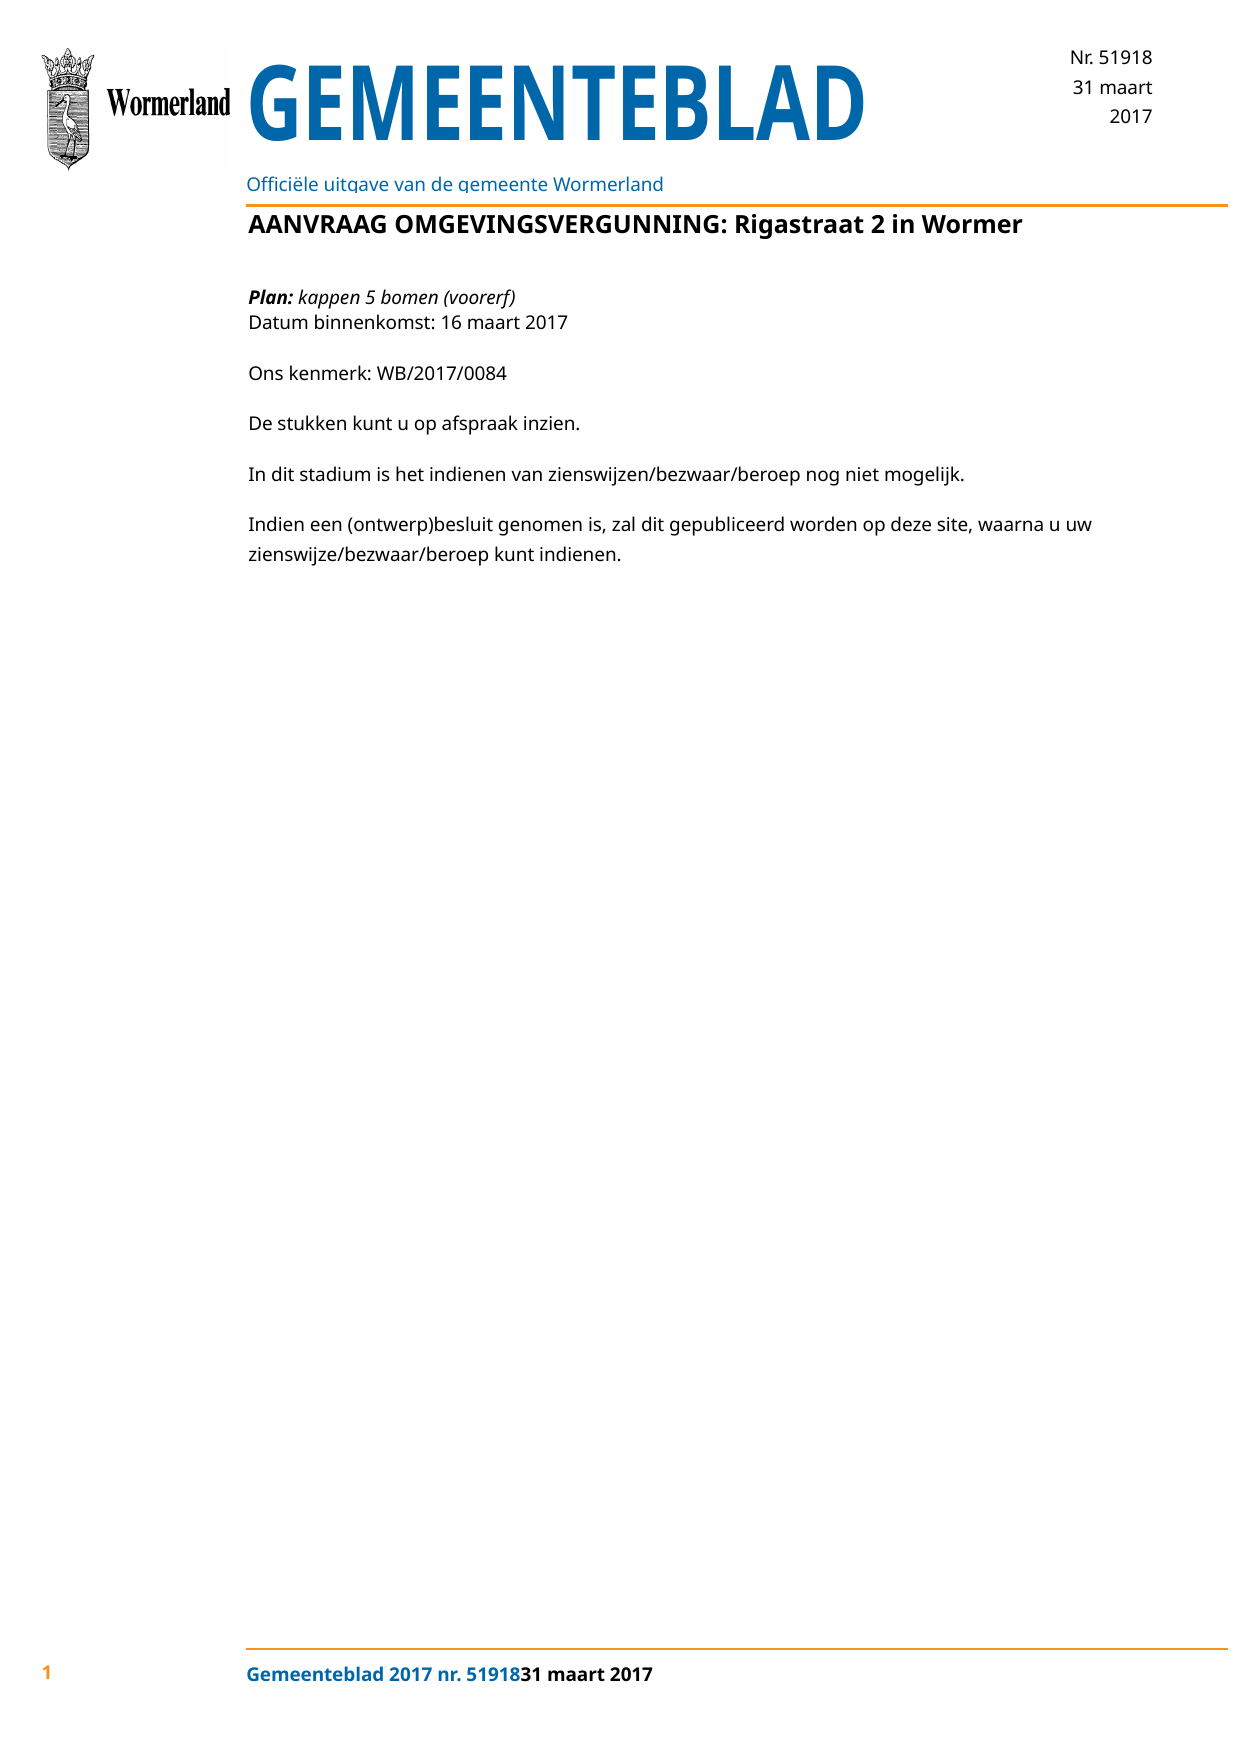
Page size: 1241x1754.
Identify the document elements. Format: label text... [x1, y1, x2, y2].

text Plan: kappen 5 bomen (voorerf) [248, 284, 1152, 309]
text Ons kenmerk: WB/2017/0084 [248, 360, 1152, 386]
text Indien een (ontwerp)besluit genomen is, zal dit gepubliceerd worden op deze site, waarna u uw zienswijze/bezwaar/beroep kunt indienen. [248, 511, 1152, 567]
text De stukken kunt u op afspraak inzien. [248, 410, 1152, 436]
text AANVRAAG OMGEVINGSVERGUNNING: Rigastraat 2 in Wormer [248, 207, 1152, 241]
picture [41, 47, 231, 172]
text Datum binnenkomst: 16 maart 2017 [248, 309, 1152, 335]
text In dit stadium is het indienen van zienswijzen/bezwaar/beroep nog niet mogelijk. [248, 461, 1152, 487]
